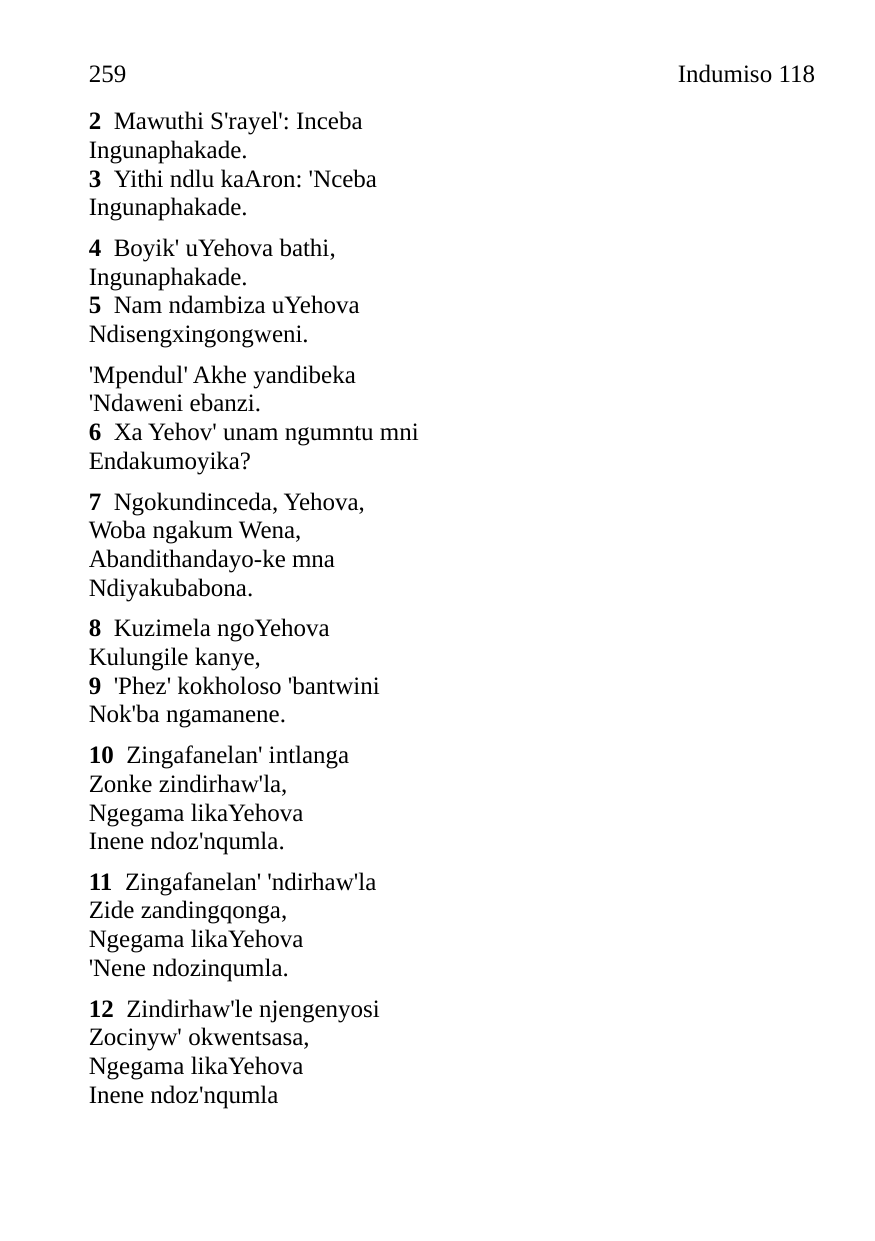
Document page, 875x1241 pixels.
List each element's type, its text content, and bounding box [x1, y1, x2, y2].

text 6 Xa Yehov' unam ngumntu mni [88, 417, 815, 446]
text Ndisengxingongweni. [88, 319, 815, 348]
text Inene ndoz'nqumla. [88, 826, 815, 855]
text Inene ndoz'nqumla [88, 1080, 815, 1109]
text Ingunaphakade. [88, 262, 815, 291]
text Nok'ba ngamanene. [88, 699, 815, 728]
text Ingunaphakade. [88, 135, 815, 164]
text Abandithandayo-ke mna [88, 544, 815, 573]
text 8 Kuzimela ngoYehova [88, 613, 815, 642]
text Ngegama likaYehova [88, 1051, 815, 1080]
text Ngegama likaYehova [88, 924, 815, 953]
text Zide zandingqonga, [88, 896, 815, 924]
text Ngegama likaYehova [88, 798, 815, 826]
text 9 'Phez' kokholoso 'bantwini [88, 671, 815, 699]
text Ingunaphakade. [88, 192, 815, 221]
text 'Ndaweni ebanzi. [88, 388, 815, 417]
text Zonke zindirhaw'la, [88, 769, 815, 798]
text 'Nene ndozinqumla. [88, 953, 815, 982]
text 2 Mawuthi S'rayel': Inceba [88, 106, 815, 135]
text Woba ngakum Wena, [88, 515, 815, 544]
text Endakumoyika? [88, 446, 815, 475]
text 11 Zingafanelan' 'ndirhaw'la [88, 867, 815, 896]
text 5 Nam ndambiza uYehova [88, 291, 815, 319]
text 10 Zingafanelan' intlanga [88, 740, 815, 769]
text Zocinyw' okwentsasa, [88, 1022, 815, 1051]
text 7 Ngokundinceda, Yehova, [88, 487, 815, 515]
text 4 Boyik' uYehova bathi, [88, 233, 815, 262]
text Ndiyakubabona. [88, 573, 815, 602]
text 'Mpendul' Akhe yandibeka [88, 360, 815, 388]
text 12 Zindirhaw'le njengenyosi [88, 994, 815, 1022]
text Kulungile kanye, [88, 642, 815, 671]
text 3 Yithi ndlu kaAron: 'Nceba [88, 164, 815, 192]
